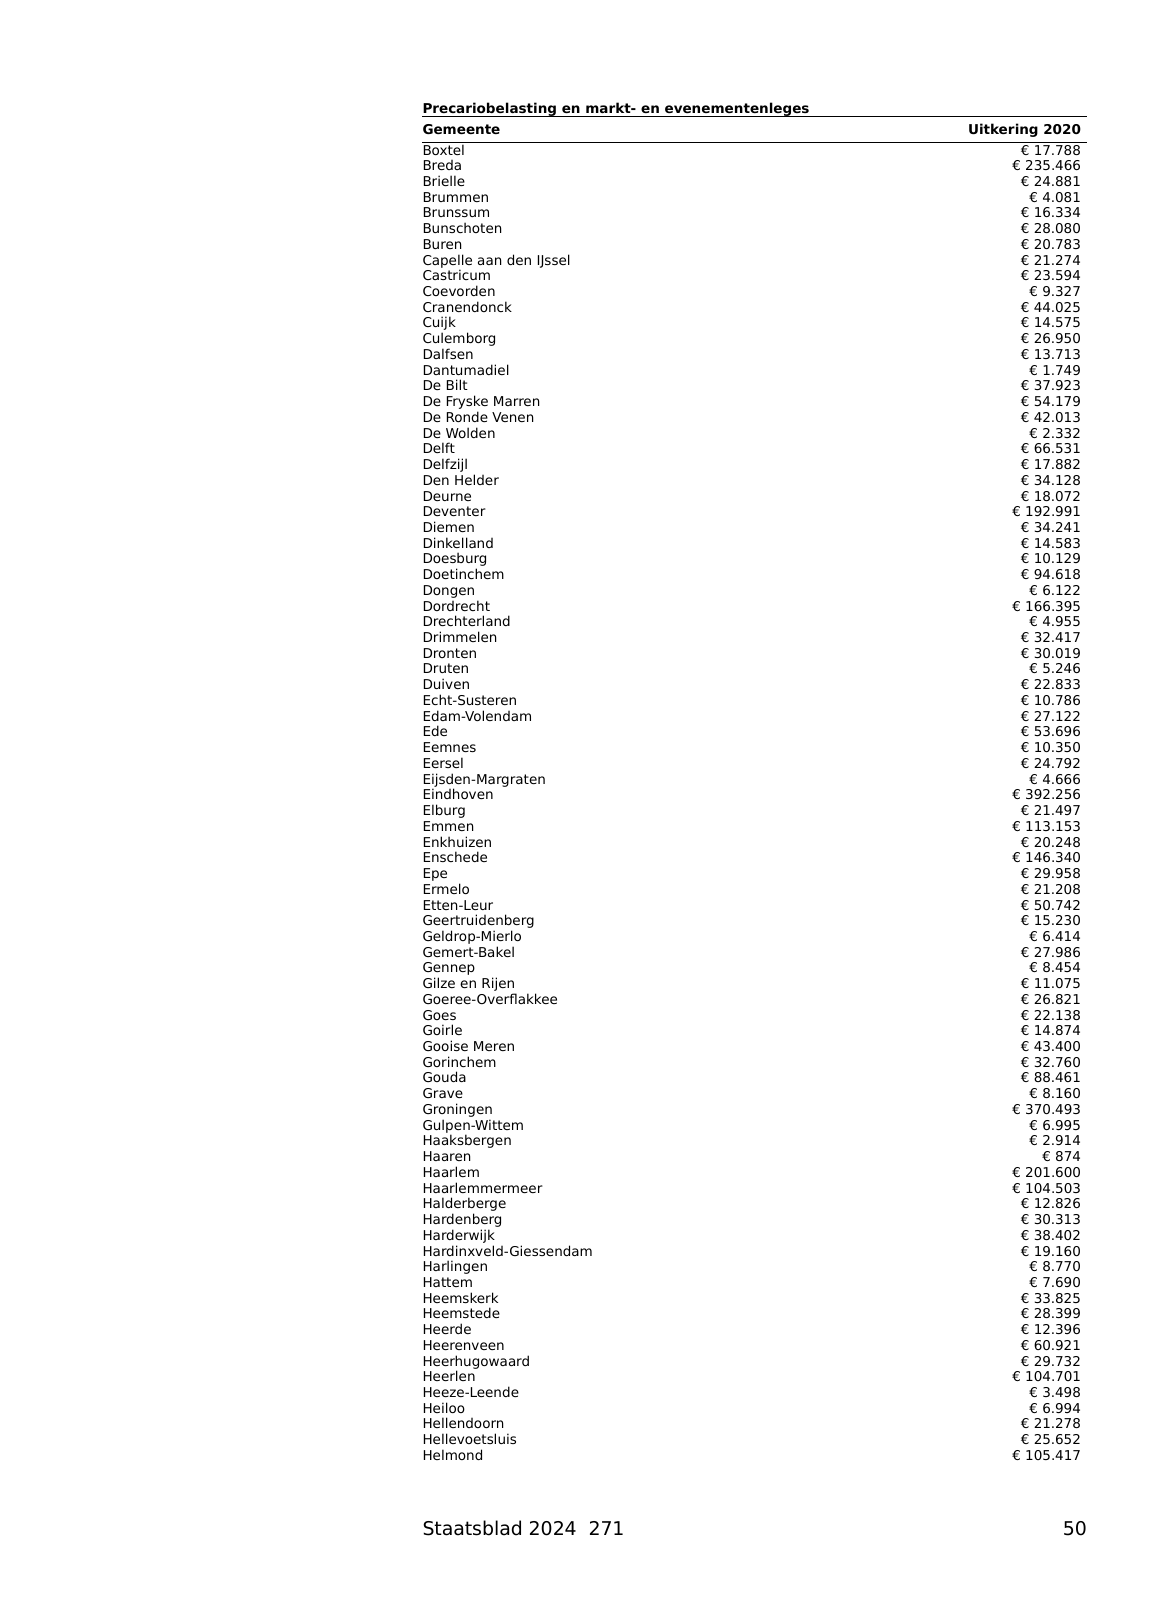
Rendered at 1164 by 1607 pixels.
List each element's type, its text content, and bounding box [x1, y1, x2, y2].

table_cell Heiloo [422, 1401, 754, 1416]
table_cell Cuijk [422, 315, 754, 331]
table_cell Diemen [422, 520, 754, 536]
table_cell Culemborg [422, 331, 754, 347]
table_cell € 6.414 [754, 929, 1087, 944]
table_cell € 29.732 [754, 1354, 1087, 1369]
table_cell Edam-Volendam [422, 709, 754, 724]
table_cell € 88.461 [754, 1070, 1087, 1086]
table_cell Goeree-Overflakkee [422, 992, 754, 1007]
table_cell € 42.013 [754, 410, 1087, 425]
table_cell € 2.332 [754, 425, 1087, 441]
table_cell Deurne [422, 488, 754, 504]
table_cell € 54.179 [754, 394, 1087, 410]
table_cell € 26.950 [754, 331, 1087, 347]
table_cell Deventer [422, 504, 754, 520]
table_cell Drechterland [422, 614, 754, 630]
table_cell € 192.991 [754, 504, 1087, 520]
table_cell Geertruidenberg [422, 913, 754, 929]
table_cell Druten [422, 661, 754, 677]
table_cell € 60.921 [754, 1338, 1087, 1353]
table_cell € 28.080 [754, 221, 1087, 237]
table_cell Drimmelen [422, 630, 754, 646]
table_cell € 24.881 [754, 174, 1087, 189]
table_cell € 201.600 [754, 1165, 1087, 1180]
table_cell € 104.503 [754, 1180, 1087, 1196]
table_cell € 44.025 [754, 300, 1087, 315]
table_cell € 104.701 [754, 1369, 1087, 1385]
table_cell € 21.274 [754, 253, 1087, 268]
table_cell € 5.246 [754, 661, 1087, 677]
table_cell € 14.583 [754, 536, 1087, 551]
table_cell Etten-Leur [422, 897, 754, 913]
table_cell € 4.666 [754, 771, 1087, 787]
table_cell € 22.138 [754, 1008, 1087, 1023]
table_cell Dordrecht [422, 599, 754, 614]
table_cell Doesburg [422, 551, 754, 567]
table_cell € 392.256 [754, 787, 1087, 803]
table_cell € 32.417 [754, 630, 1087, 646]
table_cell € 38.402 [754, 1228, 1087, 1243]
table_cell € 94.618 [754, 567, 1087, 583]
table_cell € 30.019 [754, 646, 1087, 661]
table_cell Echt-Susteren [422, 693, 754, 708]
table_cell € 10.786 [754, 693, 1087, 708]
table_cell € 25.652 [754, 1432, 1087, 1448]
table_cell € 27.122 [754, 709, 1087, 724]
table_cell € 3.498 [754, 1385, 1087, 1401]
table_cell De Ronde Venen [422, 410, 754, 425]
table_cell Den Helder [422, 473, 754, 488]
table_cell Geldrop-Mierlo [422, 929, 754, 944]
table_cell € 53.696 [754, 724, 1087, 740]
table_cell Hardenberg [422, 1212, 754, 1228]
table_cell Gooise Meren [422, 1039, 754, 1054]
table_cell Harlingen [422, 1259, 754, 1275]
table_cell Buren [422, 237, 754, 252]
table_cell € 8.454 [754, 960, 1087, 976]
table_cell Dantumadiel [422, 363, 754, 378]
table_cell € 20.783 [754, 237, 1087, 252]
table_cell De Bilt [422, 378, 754, 394]
table_cell € 1.749 [754, 363, 1087, 378]
table_cell De Wolden [422, 425, 754, 441]
table_cell € 27.986 [754, 945, 1087, 960]
table_cell € 21.278 [754, 1416, 1087, 1432]
table_cell Gemeente [422, 117, 754, 142]
table_cell Hellendoorn [422, 1416, 754, 1432]
table_cell € 146.340 [754, 850, 1087, 866]
table_cell € 34.241 [754, 520, 1087, 536]
table_cell Hardinxveld-Giessendam [422, 1243, 754, 1259]
table_cell Ede [422, 724, 754, 740]
table_cell € 20.248 [754, 834, 1087, 850]
table_cell Gilze en Rijen [422, 976, 754, 992]
table_cell € 8.770 [754, 1259, 1087, 1275]
table_cell € 21.497 [754, 803, 1087, 819]
table_cell Delft [422, 441, 754, 457]
table_cell € 14.874 [754, 1023, 1087, 1039]
table_cell Coevorden [422, 284, 754, 299]
table_cell Eindhoven [422, 787, 754, 803]
table_cell Groningen [422, 1102, 754, 1117]
table_cell Heerhugowaard [422, 1354, 754, 1369]
table_cell € 370.493 [754, 1102, 1087, 1117]
table_cell € 16.334 [754, 205, 1087, 221]
table_cell € 10.129 [754, 551, 1087, 567]
table_cell Harderwijk [422, 1228, 754, 1243]
table_cell € 17.788 [754, 143, 1087, 158]
table_cell Brunssum [422, 205, 754, 221]
table_cell € 28.399 [754, 1306, 1087, 1322]
table_cell € 6.995 [754, 1118, 1087, 1133]
table_cell Halderberge [422, 1196, 754, 1212]
table_cell € 21.208 [754, 882, 1087, 897]
table_cell € 10.350 [754, 740, 1087, 756]
table_cell Gennep [422, 960, 754, 976]
table_cell € 14.575 [754, 315, 1087, 331]
table_cell Dalfsen [422, 347, 754, 362]
table_cell Gorinchem [422, 1055, 754, 1070]
table_cell Elburg [422, 803, 754, 819]
table_cell Heerde [422, 1322, 754, 1338]
table_cell Heerenveen [422, 1338, 754, 1353]
table_cell € 17.882 [754, 457, 1087, 473]
table_cell € 23.594 [754, 268, 1087, 284]
table_header Precariobelasting en markt- en evenementenleges [422, 100, 1087, 116]
table_cell € 12.826 [754, 1196, 1087, 1212]
table_cell € 13.713 [754, 347, 1087, 362]
table_cell € 33.825 [754, 1291, 1087, 1306]
table_cell € 19.160 [754, 1243, 1087, 1259]
table_cell € 24.792 [754, 756, 1087, 771]
table_cell Dinkelland [422, 536, 754, 551]
table_cell € 34.128 [754, 473, 1087, 488]
table_cell € 113.153 [754, 819, 1087, 834]
table_cell € 22.833 [754, 677, 1087, 693]
table_cell € 6.122 [754, 583, 1087, 598]
table_cell Hattem [422, 1275, 754, 1291]
table_cell Epe [422, 866, 754, 882]
table_cell € 11.075 [754, 976, 1087, 992]
table_cell Grave [422, 1086, 754, 1102]
table_cell Haaksbergen [422, 1133, 754, 1149]
table_cell € 166.395 [754, 599, 1087, 614]
table_cell € 26.821 [754, 992, 1087, 1007]
table_cell Goirle [422, 1023, 754, 1039]
table_cell Heemstede [422, 1306, 754, 1322]
table_cell Gouda [422, 1070, 754, 1086]
table_cell Uitkering 2020 [754, 117, 1087, 142]
table_cell Goes [422, 1008, 754, 1023]
table_cell € 37.923 [754, 378, 1087, 394]
table_cell € 4.081 [754, 190, 1087, 205]
table_cell Haaren [422, 1149, 754, 1165]
table_cell Dongen [422, 583, 754, 598]
table_cell Helmond [422, 1448, 754, 1463]
table_cell Ermelo [422, 882, 754, 897]
table_cell Enschede [422, 850, 754, 866]
table_cell Cranendonck [422, 300, 754, 315]
table_cell Gemert-Bakel [422, 945, 754, 960]
table_cell Emmen [422, 819, 754, 834]
table_cell Duiven [422, 677, 754, 693]
table_cell € 9.327 [754, 284, 1087, 299]
table_cell Heerlen [422, 1369, 754, 1385]
table_cell Castricum [422, 268, 754, 284]
table_cell Eijsden-Margraten [422, 771, 754, 787]
table_cell € 6.994 [754, 1401, 1087, 1416]
table_cell Brummen [422, 190, 754, 205]
table_cell Boxtel [422, 143, 754, 158]
table_cell Doetinchem [422, 567, 754, 583]
table_cell Haarlemmermeer [422, 1180, 754, 1196]
table_cell Heeze-Leende [422, 1385, 754, 1401]
table_cell Dronten [422, 646, 754, 661]
table_cell € 2.914 [754, 1133, 1087, 1149]
table_cell € 18.072 [754, 488, 1087, 504]
table_cell Bunschoten [422, 221, 754, 237]
table_cell € 50.742 [754, 897, 1087, 913]
table_cell € 7.690 [754, 1275, 1087, 1291]
table_cell Heemskerk [422, 1291, 754, 1306]
table_cell € 874 [754, 1149, 1087, 1165]
table_cell € 32.760 [754, 1055, 1087, 1070]
table_cell € 8.160 [754, 1086, 1087, 1102]
table_cell € 4.955 [754, 614, 1087, 630]
table_cell € 30.313 [754, 1212, 1087, 1228]
table_cell Haarlem [422, 1165, 754, 1180]
table_cell € 43.400 [754, 1039, 1087, 1054]
table_cell Enkhuizen [422, 834, 754, 850]
table_cell € 105.417 [754, 1448, 1087, 1463]
table_cell Capelle aan den IJssel [422, 253, 754, 268]
table_cell € 15.230 [754, 913, 1087, 929]
table_cell Eemnes [422, 740, 754, 756]
table_cell Delfzijl [422, 457, 754, 473]
table_cell Gulpen-Wittem [422, 1118, 754, 1133]
table_cell € 12.396 [754, 1322, 1087, 1338]
table_cell € 235.466 [754, 158, 1087, 174]
table_cell De Fryske Marren [422, 394, 754, 410]
table_cell € 29.958 [754, 866, 1087, 882]
table_cell Brielle [422, 174, 754, 189]
table_cell Eersel [422, 756, 754, 771]
table_cell Breda [422, 158, 754, 174]
table_cell € 66.531 [754, 441, 1087, 457]
table_cell Hellevoetsluis [422, 1432, 754, 1448]
